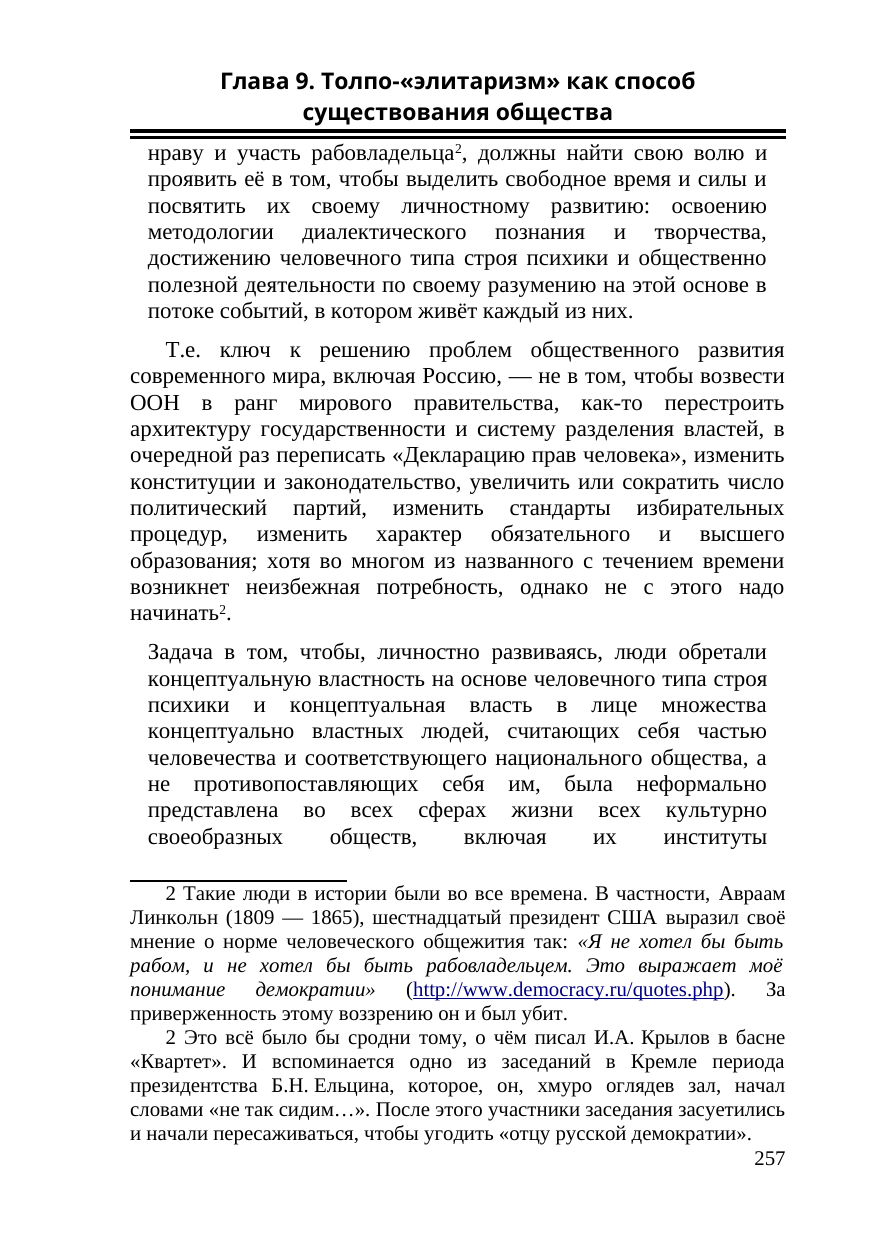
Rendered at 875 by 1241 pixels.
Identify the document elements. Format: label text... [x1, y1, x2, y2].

text Задача в том, чтобы, личностно развиваясь, люди обретали концептуальную властность на основе человечного типа строя психики и концептуальная власть в лице множества концептуально властных людей, считающих себя частью человечества и соответствующего национального общества, а не противопоставляющих себя им, была неформально представлена во всех сферах жизни всех культурно своеобразных обществ, включая их институты [148, 638, 768, 849]
text Такие люди в истории были во все времена. В частности, Авраам Линкольн (1809 — 1865), шестнадцатый президент США выразил своё мнение о норме человеческого общежития так: «Я не хотел бы быть рабом, и не хотел бы быть рабовладельцем. Это выражает моё понимание демократии» (http://www.democracy.ru/quotes.php). За приверженность этому воззрению он и был убит. [130, 881, 786, 1025]
text Это всё было бы сродни тому, о чём писал И.А. Крылов в басне «Квартет». И вспоминается одно из заседаний в Кремле периода президентства Б.Н. Ельцина, которое, он, хмуро оглядев зал, начал словами «не так сидим…». После этого участники заседания засуетились и начали пересаживаться, чтобы угодить «отцу русской демократии». [130, 1025, 786, 1145]
text нраву и участь рабовладельца, должны найти свою волю и проявить её в том, чтобы выделить свободное время и силы и посвятить их своему личностному развитию: освоению методологии диалектического познания и творчества, достижению человечного типа строя психики и общественно полезной деятельности по своему разумению на этой основе в потоке событий, в котором живёт каждый из них. [148, 139, 768, 323]
text Т.е. ключ к решению проблем общественного развития современного мира, включая Россию, — не в том, чтобы возвести ООН в ранг мирового правительства, как-то перестроить архитектуру государственности и систему разделения властей, в очередной раз переписать «Декларацию прав человека», изменить конституции и законодательство, увеличить или сократить число политический партий, изменить стандарты избирательных процедур, изменить характер обязательного и высшего образования; хотя во многом из названного с течением времени возникнет неизбежная потребность, однако не с этого надо начинать. [130, 336, 786, 626]
